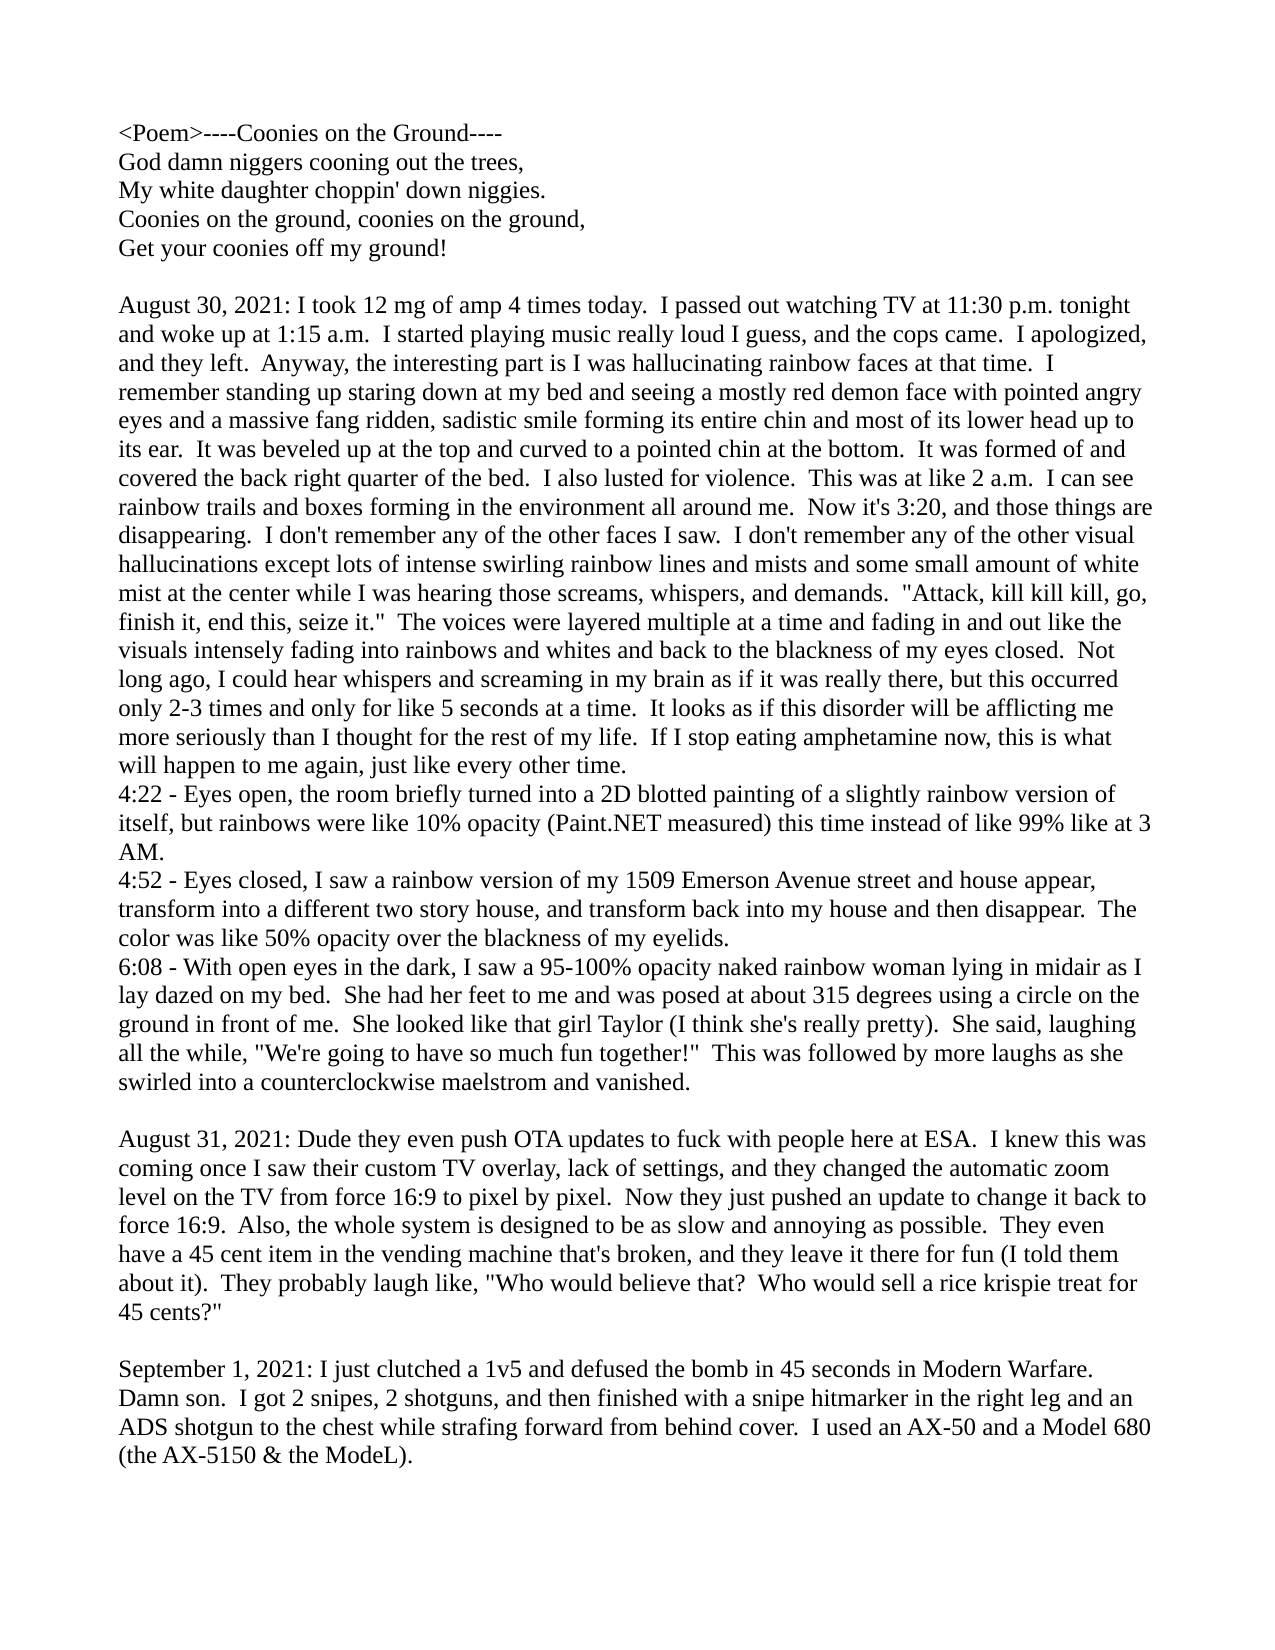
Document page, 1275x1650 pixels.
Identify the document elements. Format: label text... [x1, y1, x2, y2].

text August 30, 2021: I took 12 mg of amp 4 times today. I passed out watching TV at 11:30 p.m. tonight and woke up at 1:15 a.m. I started playing music really loud I guess, and the cops came. I apologized, and they left. Anyway, the interesting part is I was hallucinating rainbow faces at that time. I remember standing up staring down at my bed and seeing a mostly red demon face with pointed angry eyes and a massive fang ridden, sadistic smile forming its entire chin and most of its lower head up to its ear. It was beveled up at the top and curved to a pointed chin at the bottom. It was formed of and covered the back right quarter of the bed. I also lusted for violence. This was at like 2 a.m. I can see rainbow trails and boxes forming in the environment all around me. Now it's 3:20, and those things are disappearing. I don't remember any of the other faces I saw. I don't remember any of the other visual hallucinations except lots of intense swirling rainbow lines and mists and some small amount of white mist at the center while I was hearing those screams, whispers, and demands. "Attack, kill kill kill, go, finish it, end this, seize it." The voices were layered multiple at a time and fading in and out like the visuals intensely fading into rainbows and whites and back to the blackness of my eyes closed. Not long ago, I could hear whispers and screaming in my brain as if it was really there, but this occurred only 2-3 times and only for like 5 seconds at a time. It looks as if this disorder will be afflicting me more seriously than I thought for the rest of my life. If I stop eating amphetamine now, this is what will happen to me again, just like every other time. [118, 291, 1157, 779]
text Coonies on the ground, coonies on the ground, [118, 204, 1157, 233]
text 4:22 - Eyes open, the room briefly turned into a 2D blotted painting of a slightly rainbow version of itself, but rainbows were like 10% opacity (Paint.NET measured) this time instead of like 99% like at 3 AM. [118, 779, 1157, 866]
text August 31, 2021: Dude they even push OTA updates to fuck with people here at ESA. I knew this was coming once I saw their custom TV overlay, lack of settings, and they changed the automatic zoom level on the TV from force 16:9 to pixel by pixel. Now they just pushed an update to change it back to force 16:9. Also, the whole system is designed to be as slow and annoying as possible. They even have a 45 cent item in the vending machine that's broken, and they leave it there for fun (I told them about it). They probably laugh like, "Who would believe that? Who would sell a rice krispie treat for 45 cents?" [118, 1124, 1157, 1326]
text September 1, 2021: I just clutched a 1v5 and defused the bomb in 45 seconds in Modern Warfare. Damn son. I got 2 snipes, 2 shotguns, and then finished with a snipe hitmarker in the right leg and an ADS shotgun to the chest while strafing forward from behind cover. I used an AX-50 and a Model 680 (the AX-5150 & the ModeL). [118, 1354, 1157, 1469]
text 4:52 - Eyes closed, I saw a rainbow version of my 1509 Emerson Avenue street and house appear, transform into a different two story house, and transform back into my house and then disappear. The color was like 50% opacity over the blackness of my eyelids. [118, 866, 1157, 952]
text My white daughter choppin' down niggies. [118, 176, 1157, 204]
text 6:08 - With open eyes in the dark, I saw a 95-100% opacity naked rainbow woman lying in midair as I lay dazed on my bed. She had her feet to me and was posed at about 315 degrees using a circle on the ground in front of me. She looked like that girl Taylor (I think she's really pretty). She said, laughing all the while, "We're going to have so much fun together!" This was followed by more laughs as she swirled into a counterclockwise maelstrom and vanished. [118, 952, 1157, 1096]
text <Poem>----Coonies on the Ground---- [118, 118, 1157, 147]
text Get your coonies off my ground! [118, 233, 1157, 262]
text God damn niggers cooning out the trees, [118, 147, 1157, 176]
